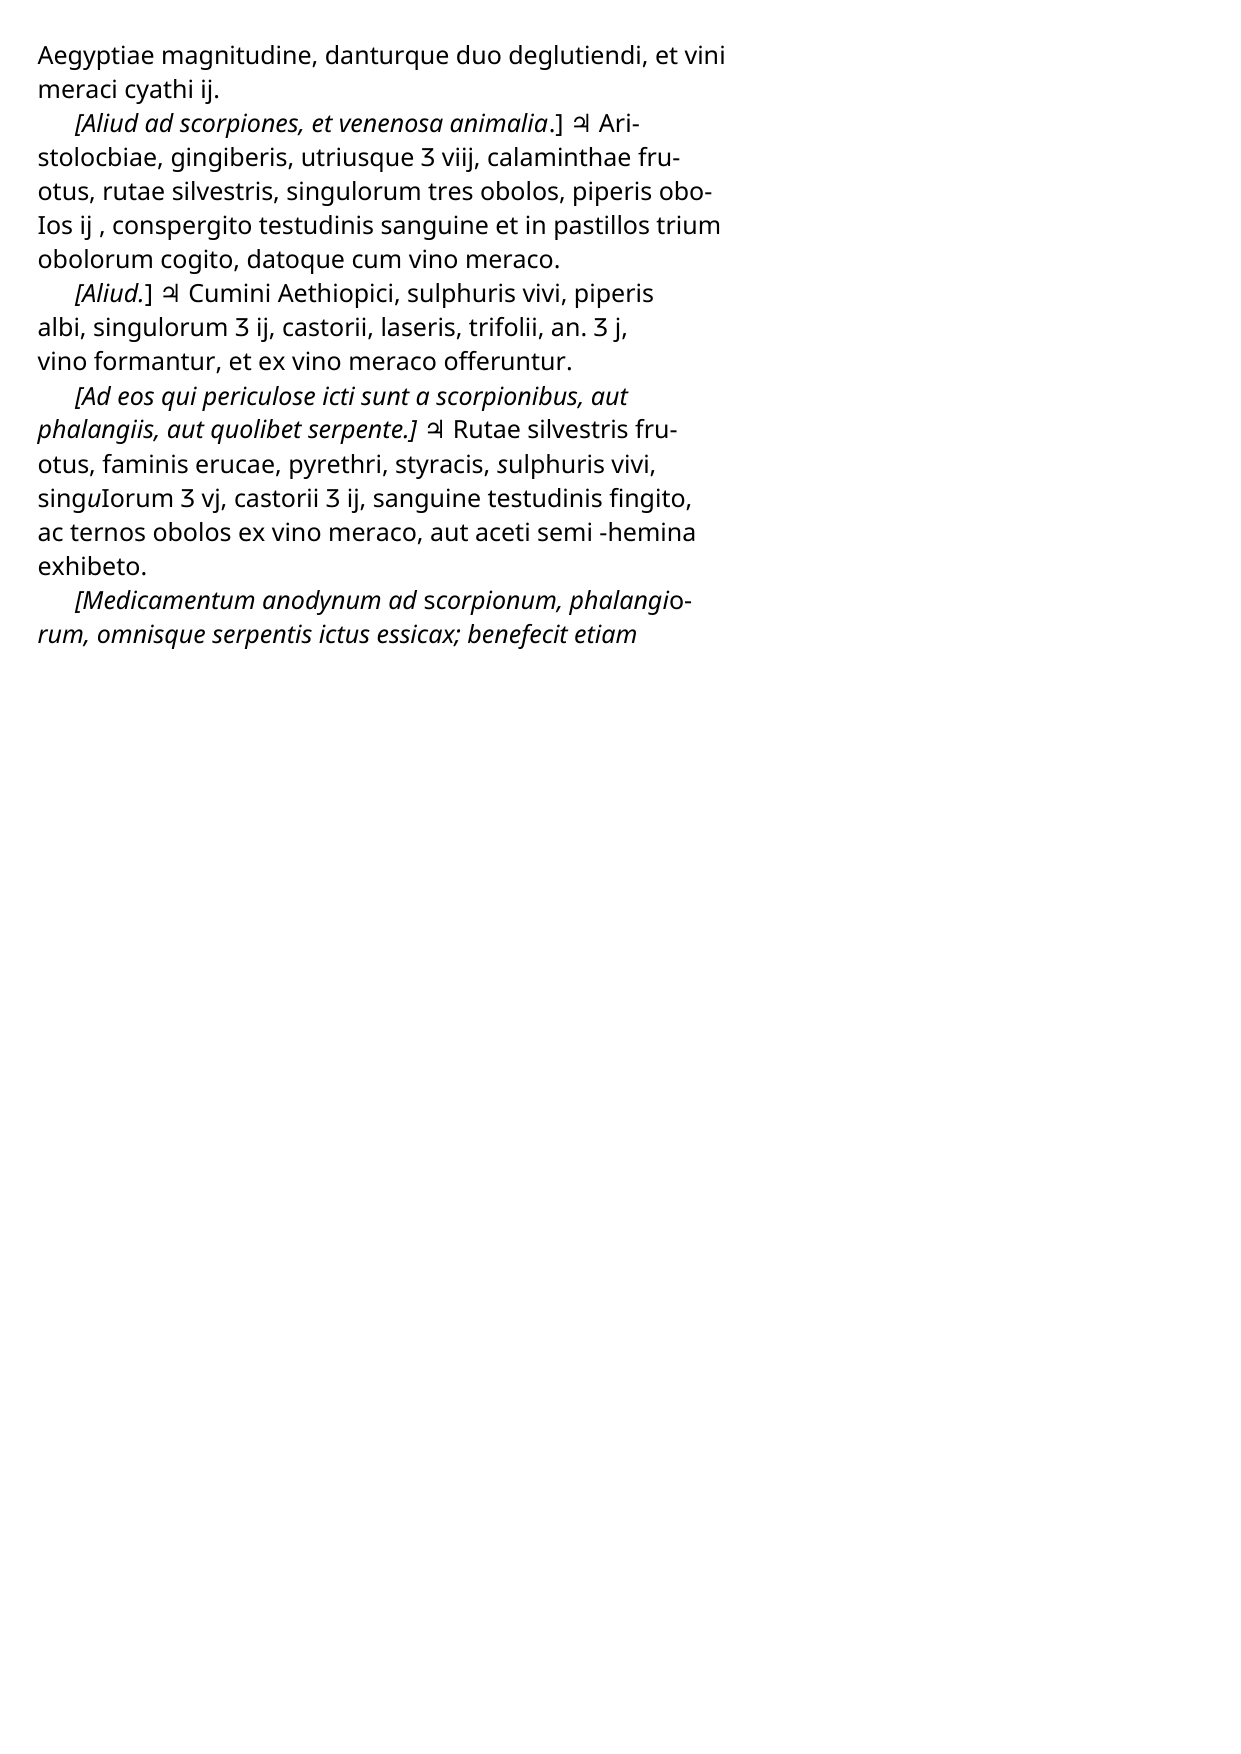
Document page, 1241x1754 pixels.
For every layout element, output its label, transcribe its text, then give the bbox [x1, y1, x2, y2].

text [Aliud.] ♃ Cumini Aethiopici, sulphuris vivi, piperis albi, singulorum Ʒ ij, castorii, laseris, trifolii, an. Ʒ j, vino formantur, et ex vino meraco offeruntur. [37, 276, 1203, 378]
text [Aliud ad scorpiones, et venenosa animalia.] ♃ Ari- stolocbiae, gingiberis, utriusque Ʒ viij, calaminthae fru- otus, rutae silvestris, singulorum tres obolos, piperis obo- Ios ij , conspergito testudinis sanguine et in pastillos trium obolorum cogito, datoque cum vino meraco. [37, 106, 1203, 276]
text Aegyptiae magnitudine, danturque duo deglutiendi, et vini meraci cyathi ij. [37, 37, 1203, 106]
text [Medicamentum anodynum ad scorpionum, phalangio- rum, omnisque serpentis ictus essicax; benefecit etiam [37, 582, 1203, 651]
text [Ad eos qui periculose icti sunt a scorpionibus, aut phalangiis, aut quolibet serpente.] ♃ Rutae silvestris fru- otus, faminis erucae, pyrethri, styracis, sulphuris vivi, singuIorum Ʒ vj, castorii Ʒ ij, sanguine testudinis fingito, ac ternos obolos ex vino meraco, aut aceti semi -hemina exhibeto. [37, 378, 1203, 582]
